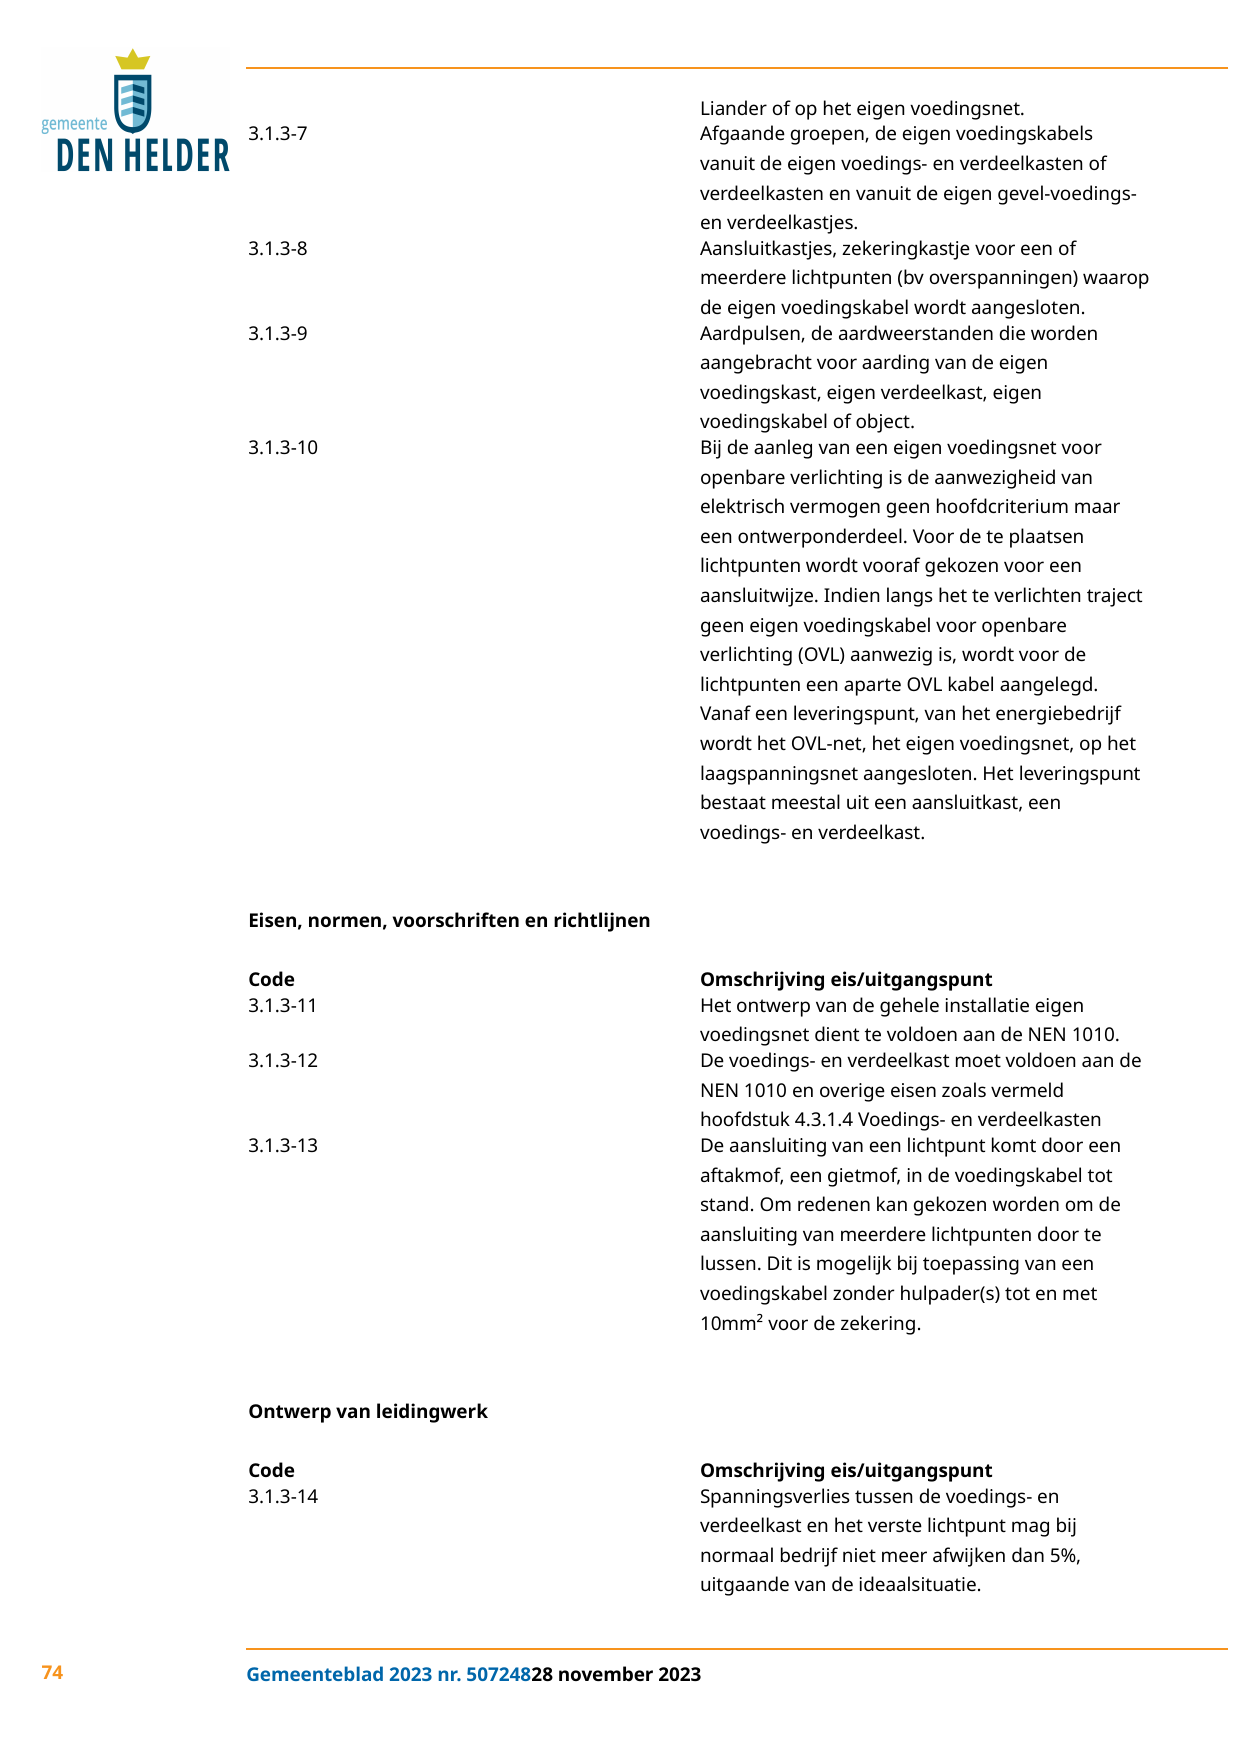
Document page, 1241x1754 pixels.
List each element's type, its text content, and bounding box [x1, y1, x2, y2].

table_header Omschrijving eis/uitgangspunt [700, 1457, 1152, 1483]
table_cell De voedings- en verdeelkast moet voldoen aan de NEN 1010 en overige eisen zoals vermeld hoofdstuk 4.3.1.4 Voedings- en verdeelkasten [700, 1048, 1152, 1132]
table_cell 3.1.3-14 [248, 1483, 700, 1597]
picture [130, 157, 135, 172]
table_cell De aansluiting van een lichtpunt komt door een aftakmof, een gietmof, in de voedingskabel tot stand. Om redenen kan gekozen worden om de aansluiting van meerdere lichtpunten door te lussen. Dit is mogelijk bij toepassing van een voedingskabel zonder hulpader(s) tot en met 10mm² voor de zekering. [700, 1132, 1152, 1336]
picture [220, 160, 224, 172]
picture [182, 144, 187, 165]
table_cell [248, 95, 700, 121]
table_cell Liander of op het eigen voedingsnet. [700, 95, 1152, 121]
table_cell Het ontwerp van de gehele installatie eigen voedingsnet dient te voldoen aan de NEN 1010. [700, 992, 1152, 1047]
table_cell Aansluitkastjes, zekeringkastje voor een of meerdere lichtpunten (bv overspanningen) waarop de eigen voedingskabel wordt aangesloten. [700, 235, 1152, 320]
table_cell Afgaande groepen, de eigen voedingskabels vanuit de eigen voedings- en verdeelkasten of verdeelkasten en vanuit de eigen gevel-voedings- en verdeelkastjes. [700, 121, 1152, 235]
table_header Omschrijving eis/uitgangspunt [700, 966, 1152, 992]
table_cell Bij de aanleg van een eigen voedingsnet voor openbare verlichting is de aanwezigheid van elektrisch vermogen geen hoofdcriterium maar een ontwerponderdeel. Voor de te plaatsen lichtpunten wordt vooraf gekozen voor een aansluitwijze. Indien langs het te verlichten traject geen eigen voedingskabel voor openbare verlichting (OVL) aanwezig is, wordt voor de lichtpunten een aparte OVL kabel aangelegd. Vanaf een leveringspunt, van het energiebedrijf wordt het OVL-net, het eigen voedingsnet, op het laagspanningsnet aangesloten. Het leveringspunt bestaat meestal uit een aansluitkast, een voedings- en verdeelkast. [700, 434, 1152, 845]
table_cell 3.1.3-7 [248, 121, 700, 235]
table_cell Spanningsverlies tussen de voedings- en verdeelkast en het verste lichtpunt mag bij normaal bedrijf niet meer afwijken dan 5%, uitgaande van de ideaalsituatie. [700, 1483, 1152, 1597]
table_cell 3.1.3-9 [248, 320, 700, 434]
picture [41, 47, 231, 172]
table_cell 3.1.3-13 [248, 1132, 700, 1336]
picture [100, 154, 106, 172]
text Ontwerp van leidingwerk [248, 1398, 1152, 1424]
picture [63, 144, 68, 165]
table_cell 3.1.3-12 [248, 1048, 700, 1132]
text Eisen, normen, voorschriften en richtlijnen [248, 907, 1152, 933]
table_cell 3.1.3-8 [248, 235, 700, 320]
table_cell Aardpulsen, de aardweerstanden die worden aangebracht voor aarding van de eigen voedingskast, eigen verdeelkast, eigen voedingskabel of object. [700, 320, 1152, 434]
table_header Code [248, 1457, 700, 1483]
table_cell 3.1.3-10 [248, 434, 700, 845]
table_header Code [248, 966, 700, 992]
table_cell 3.1.3-11 [248, 992, 700, 1047]
